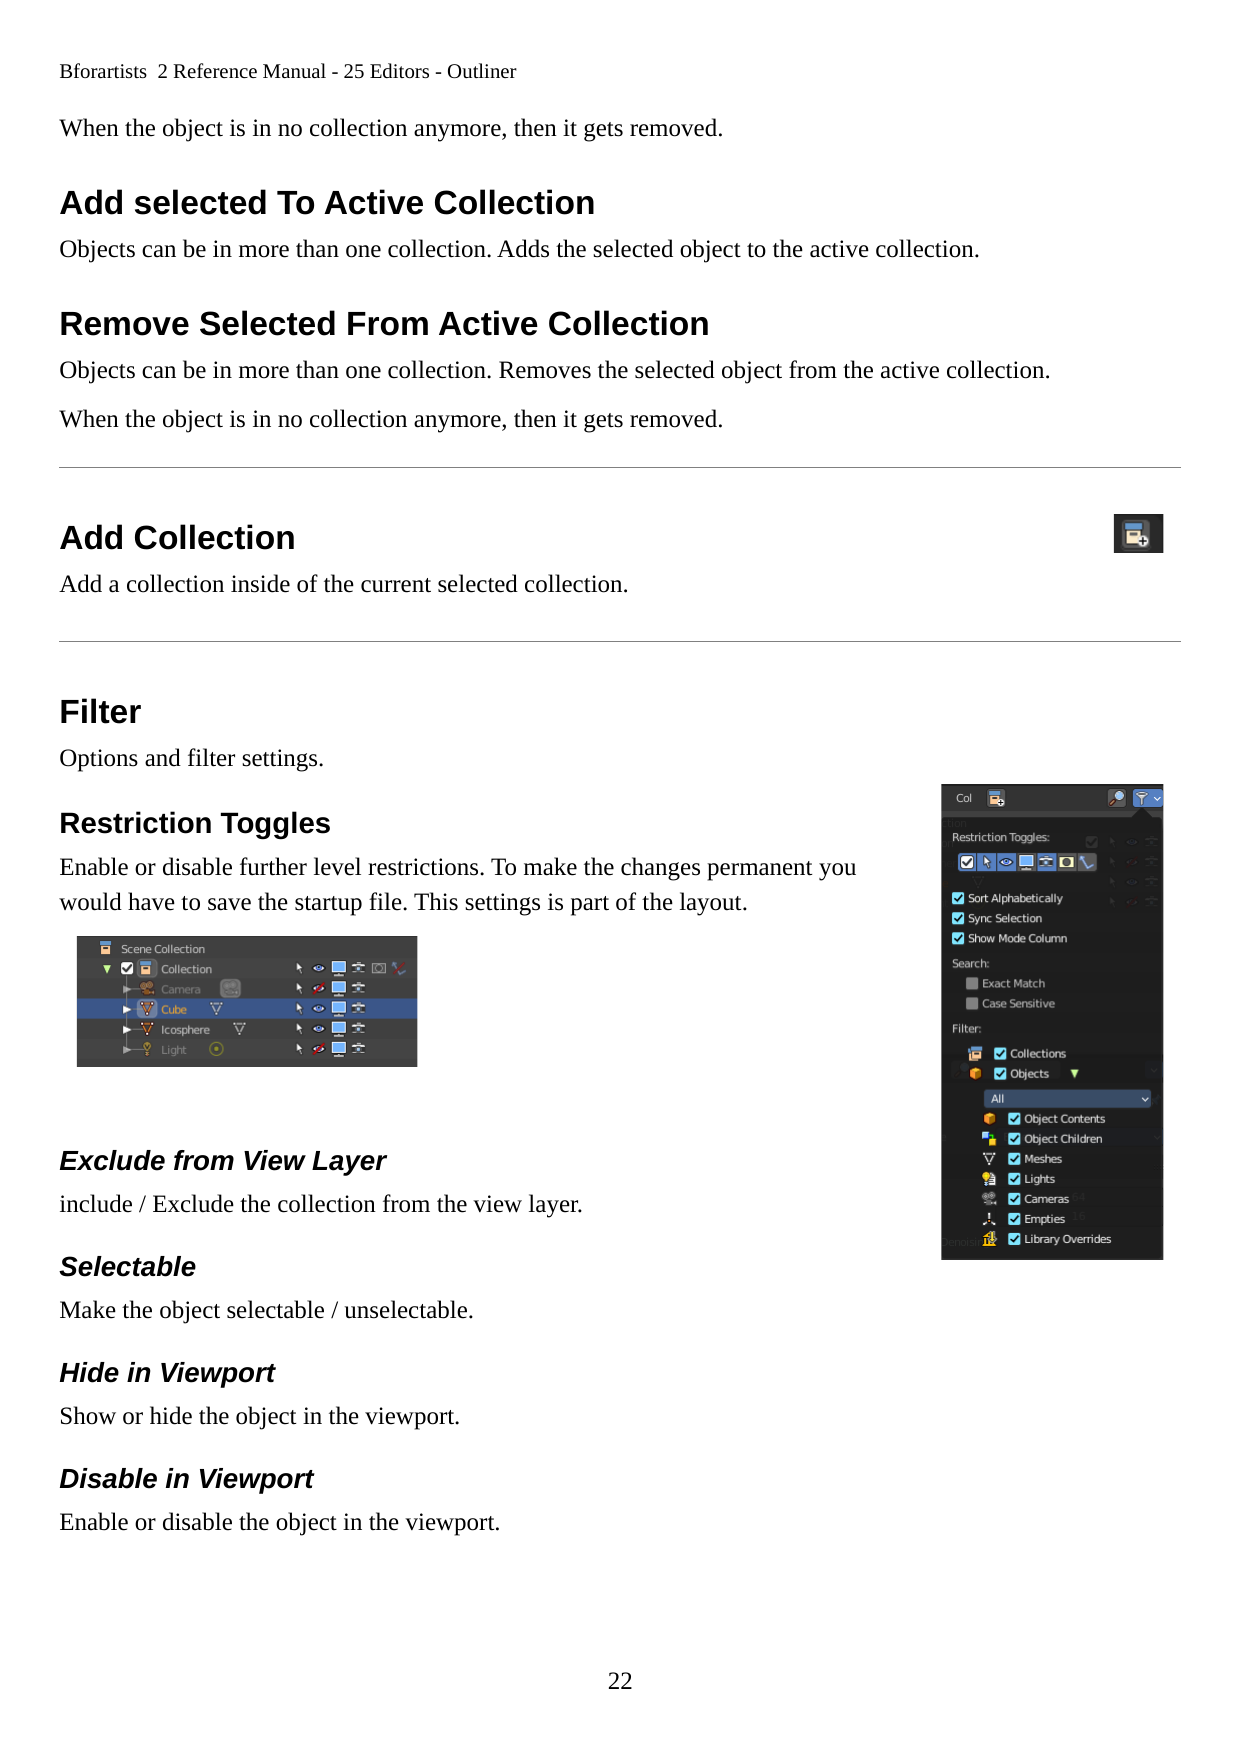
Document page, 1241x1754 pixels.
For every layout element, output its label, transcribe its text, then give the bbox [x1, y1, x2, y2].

text Enable or disable the object in the viewport. [59, 1507, 1181, 1536]
subtitle Disable in Viewport [59, 1463, 1181, 1494]
text When the object is in no collection anymore, then it gets removed. [59, 404, 1181, 432]
text Show or hide the object in the viewport. [59, 1401, 1181, 1430]
subtitle Selectable [59, 1251, 1181, 1283]
subtitle Add selected To Active Collection [59, 182, 1181, 221]
text Make the object selectable / unselectable. [59, 1295, 1181, 1324]
text Objects can be in more than one collection. Adds the selected object to the active collection. [59, 234, 1181, 262]
picture [76, 936, 418, 1067]
text include / Exclude the collection from the view layer. [59, 1189, 941, 1218]
subtitle Add Collection [59, 518, 1181, 556]
subtitle Restriction Toggles [59, 806, 941, 840]
text Objects can be in more than one collection. Removes the selected object from the active collection. [59, 355, 1181, 383]
subtitle [1164, 1145, 1181, 1177]
text Options and filter settings. [59, 743, 1181, 771]
subtitle Hide in Viewport [59, 1357, 1181, 1388]
text Enable or disable further level restrictions. To make the changes permanent you would have to save the startup file. This settings is part of the layout. [59, 852, 941, 916]
text Add a collection inside of the current selected collection. [59, 569, 1181, 598]
text When the object is in no collection anymore, then it gets removed. [59, 113, 1181, 141]
subtitle Remove Selected From Active Collection [59, 303, 1181, 342]
picture [941, 784, 1164, 1260]
picture [1113, 514, 1164, 553]
subtitle Exclude from View Layer [59, 1145, 941, 1177]
subtitle [1164, 806, 1181, 840]
subtitle Filter [59, 691, 1181, 730]
